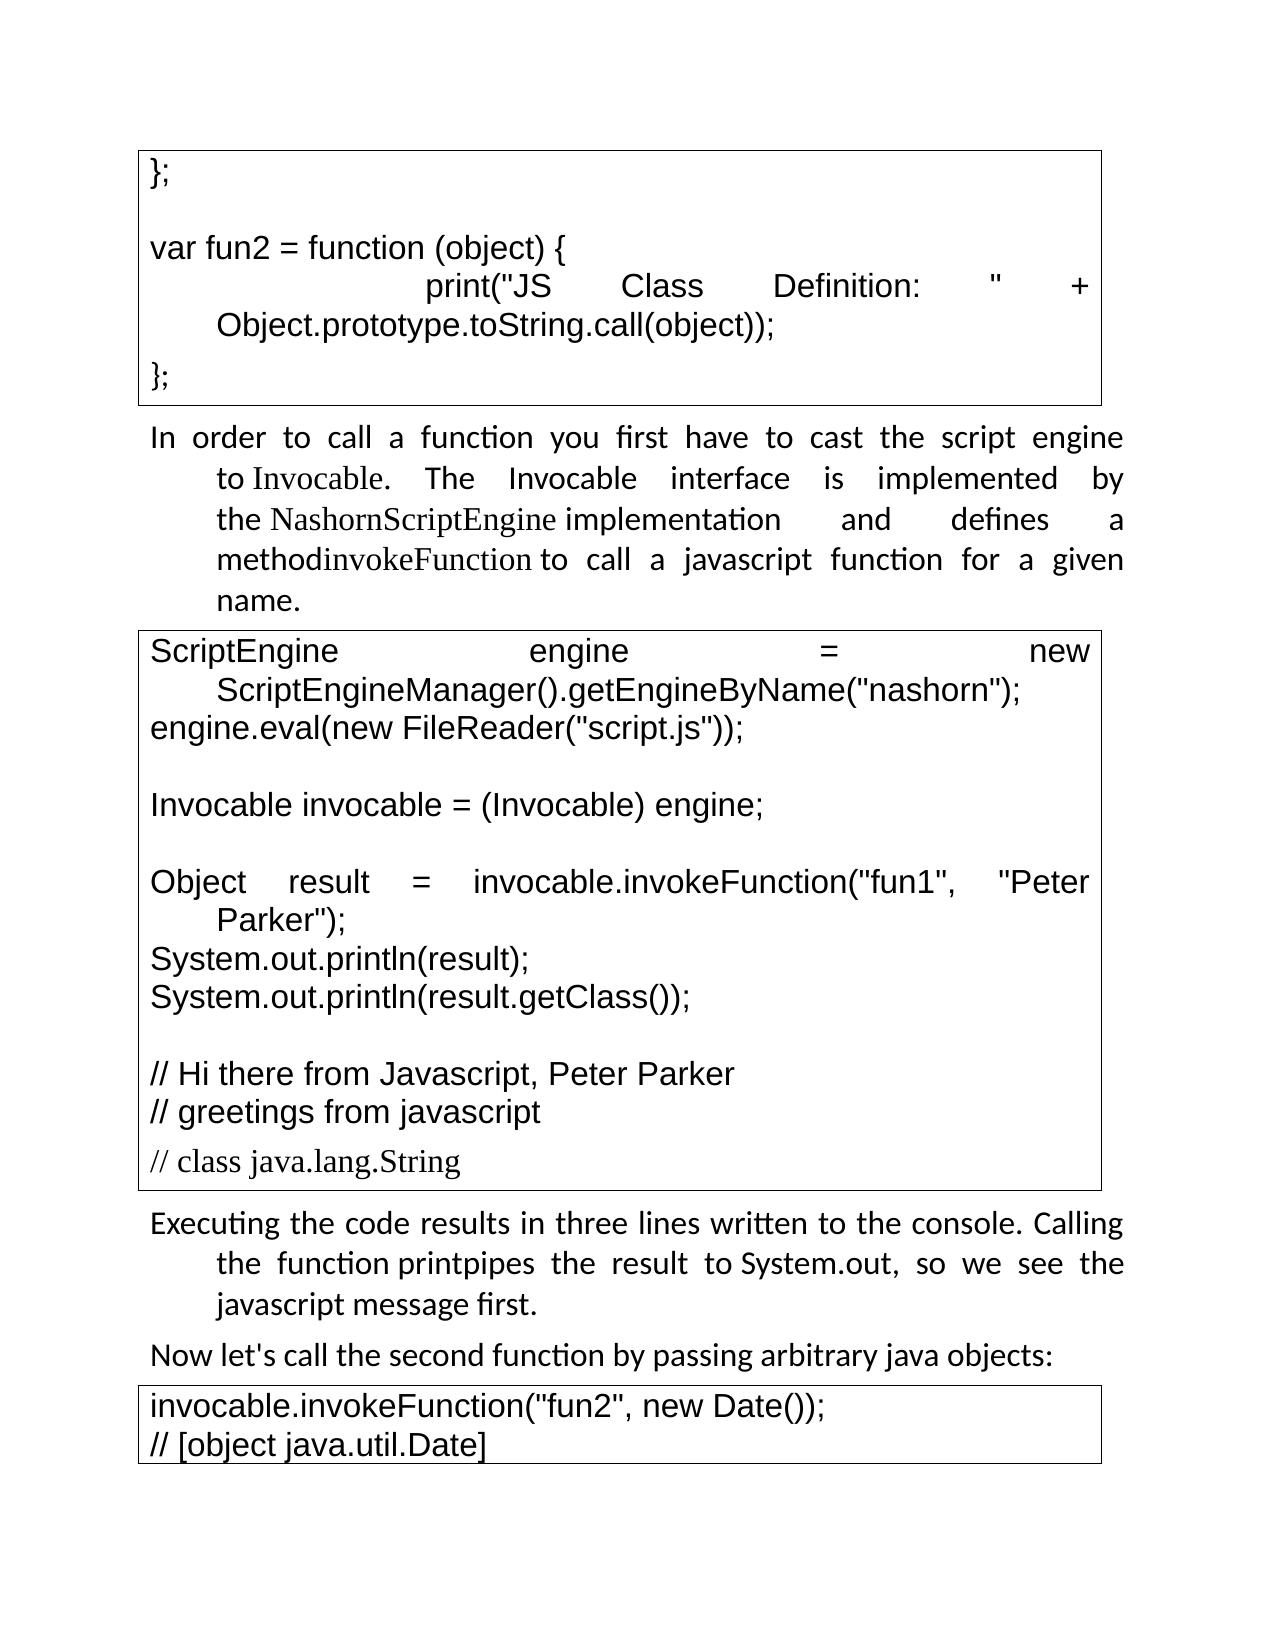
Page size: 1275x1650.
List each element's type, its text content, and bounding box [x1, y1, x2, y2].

text In order to call a function you first have to cast the script engine to Invocable. The Invocable interface is implemented by the NashornScriptEngine implementation and defines a methodinvokeFunction to call a javascript function for a given name. [150, 416, 1125, 620]
text Now let's call the second function by passing arbitrary java objects: [150, 1334, 1125, 1375]
table_header ScriptEngine engine = new ScriptEngineManager().getEngineByName("nashorn"); engine.eval(new FileReader("script.js")); Invocable invocable = (Invocable) engine; Object result = invocable.invokeFunction("fun1", "Peter Parker"); System.out.println(result); System.out.println(result.getClass()); // Hi there from Javascript, Peter Parker // greetings from javascript // class java.lang.String [139, 631, 1101, 1190]
table_header }; var fun2 = function (object) { print("JS Class Definition: " + Object.prototype.toString.call(object)); }; [139, 151, 1101, 405]
table_header invocable.invokeFunction("fun2", new Date()); // [object java.util.Date] [139, 1386, 1101, 1463]
text Executing the code results in three lines written to the console. Calling the function printpipes the result to System.out, so we see the javascript message first. [150, 1202, 1125, 1324]
